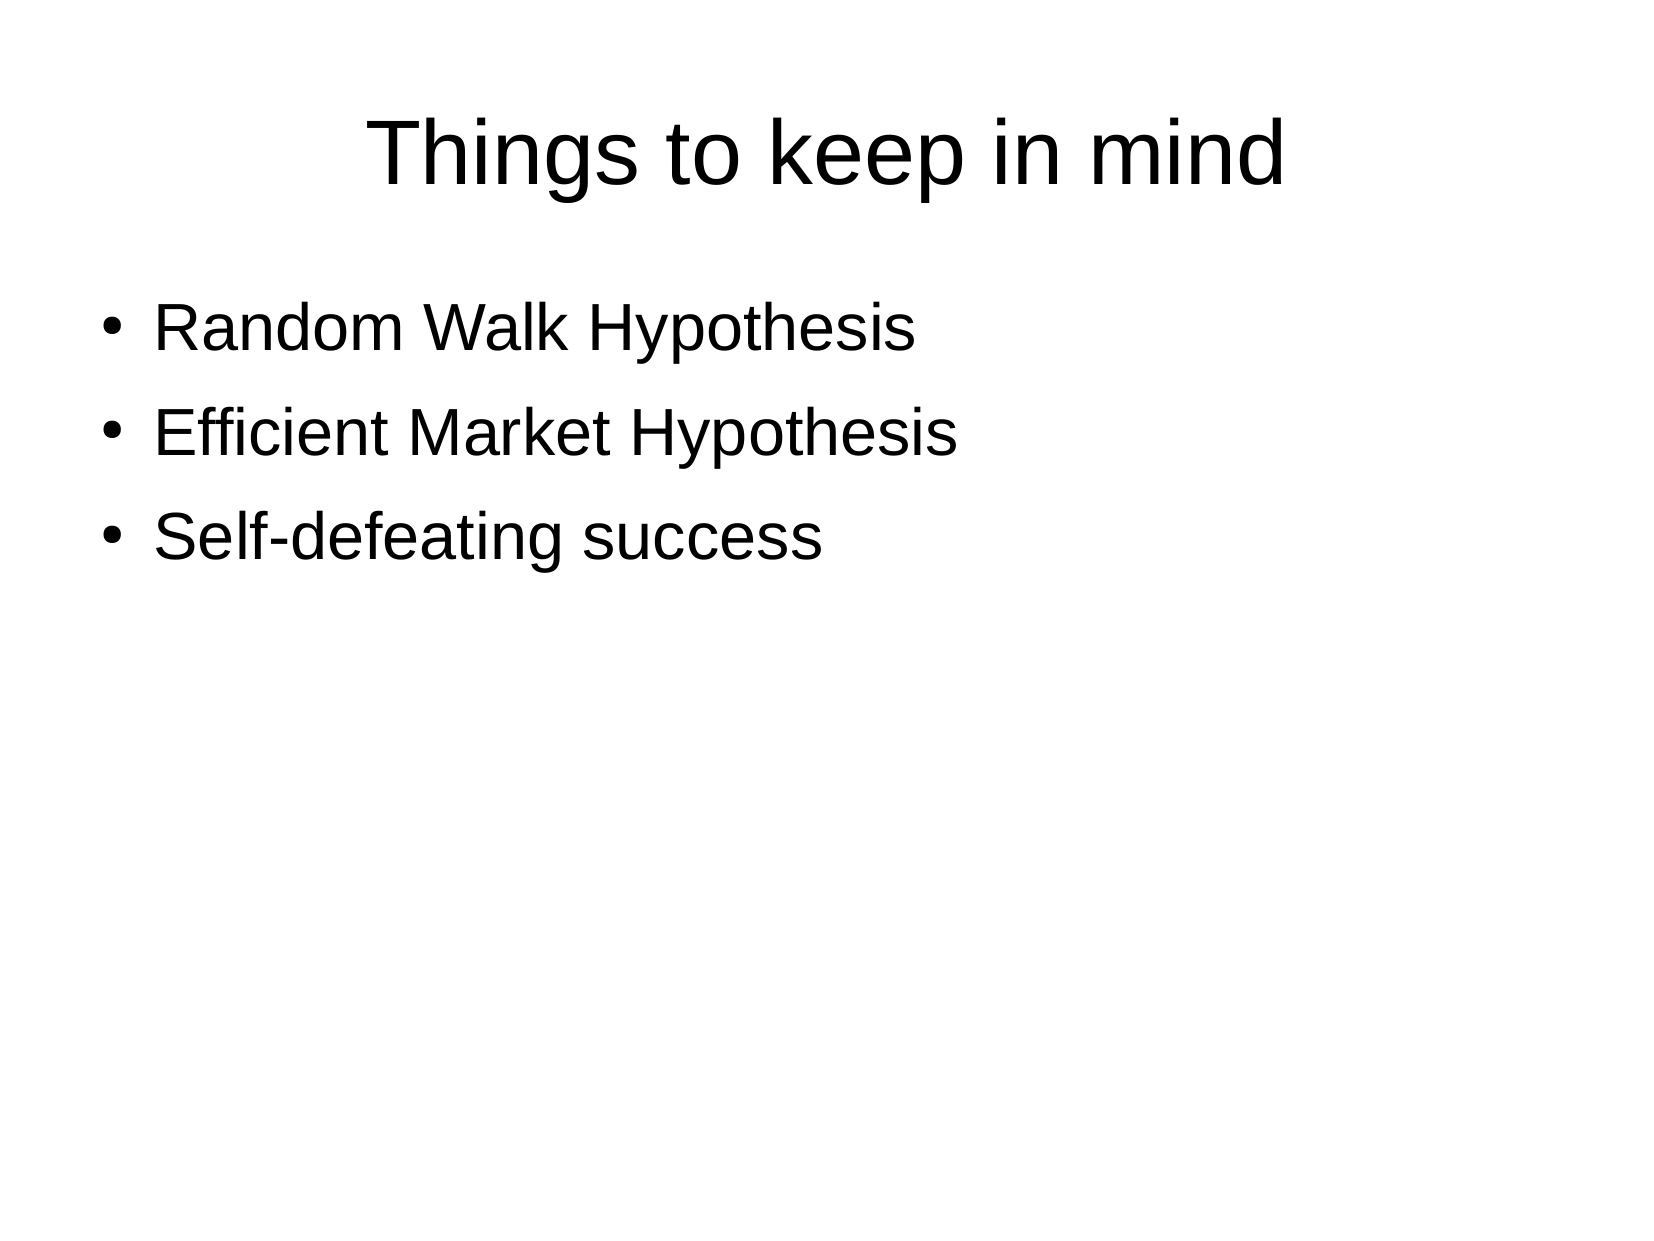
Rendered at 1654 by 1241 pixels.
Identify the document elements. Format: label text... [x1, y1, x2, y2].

title Things to keep in mind [82, 49, 1571, 257]
list Random Walk Hypothesis Efficient Market Hypothesis Self-defeating success [82, 290, 1571, 1010]
